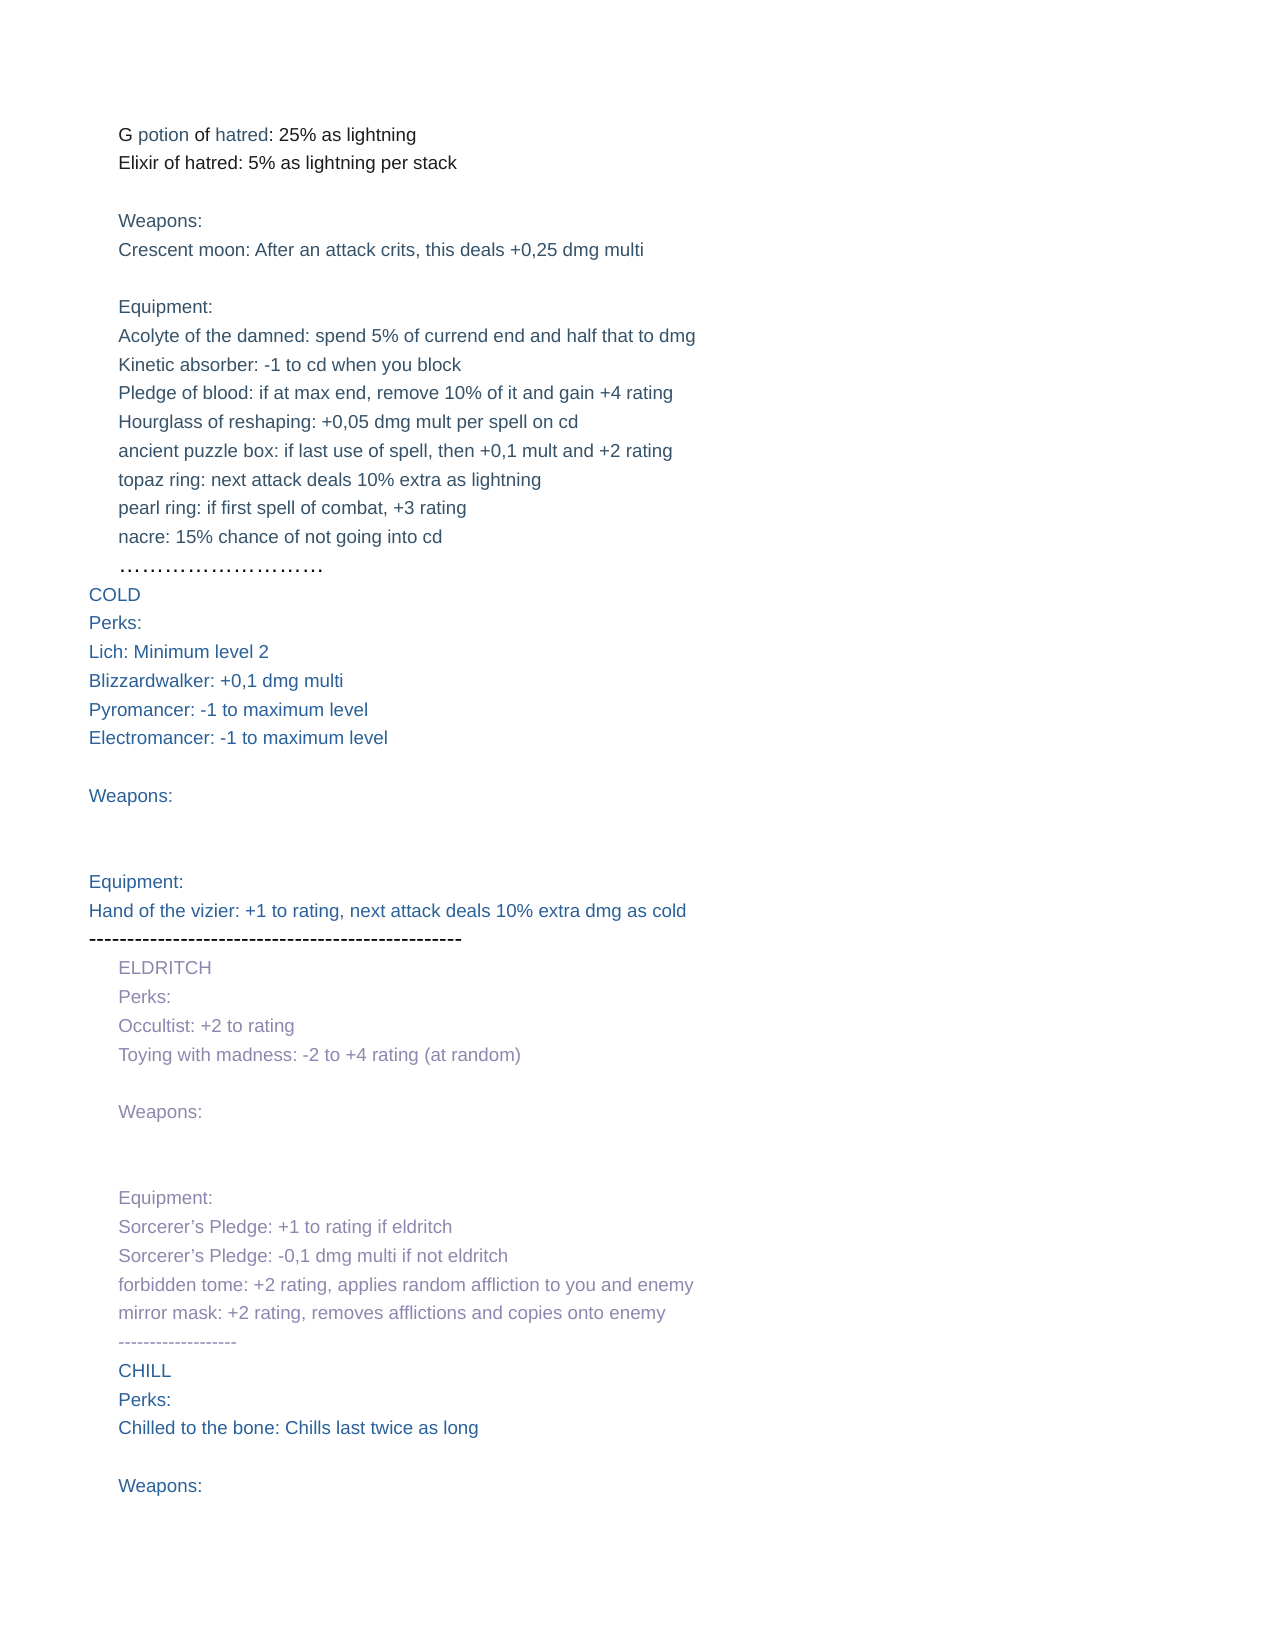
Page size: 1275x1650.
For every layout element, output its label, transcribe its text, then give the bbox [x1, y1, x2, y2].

text Equipment: [89, 866, 1157, 894]
text Perks: [118, 981, 1157, 1009]
text Equipment: [118, 1182, 1157, 1211]
text ------------------- [118, 1326, 1157, 1354]
text Blizzardwalker: +0,1 dmg multi [89, 664, 1157, 693]
text Sorcerer’s Pledge: +1 to rating if eldritch [118, 1211, 1157, 1239]
text Crescent moon: After an attack crits, this deals +0,25 dmg multi [118, 233, 1157, 262]
text Lich: Minimum level 2 [89, 636, 1157, 664]
text Sorcerer’s Pledge: -0,1 dmg multi if not eldritch [118, 1239, 1157, 1268]
text CHILL [118, 1354, 1157, 1383]
text Electromancer: -1 to maximum level [89, 722, 1157, 751]
text topaz ring: next attack deals 10% extra as lightning [118, 463, 1157, 492]
text Pledge of blood: if at max end, remove 10% of it and gain +4 rating [118, 377, 1157, 406]
text pearl ring: if first spell of combat, +3 rating [118, 492, 1157, 521]
text Acolyte of the damned: spend 5% of currend end and half that to dmg [118, 319, 1157, 348]
text Occultist: +2 to rating [118, 1009, 1157, 1038]
text nacre: 15% chance of not going into cd [118, 521, 1157, 549]
text Hourglass of reshaping: +0,05 dmg mult per spell on cd [118, 406, 1157, 434]
text Hand of the vizier: +1 to rating, next attack deals 10% extra dmg as cold [89, 894, 1157, 923]
text Weapons: [118, 204, 1157, 233]
text Toying with madness: -2 to +4 rating (at random) [118, 1038, 1157, 1067]
text G potion of hatred: 25% as lightning [118, 118, 1157, 147]
text Perks: Chilled to the bone: Chills last twice as long [118, 1383, 1157, 1469]
text ELDRITCH [118, 952, 1157, 981]
text ancient puzzle box: if last use of spell, then +0,1 mult and +2 rating [118, 434, 1157, 463]
text Elixir of hatred: 5% as lightning per stack [118, 147, 1157, 176]
text forbidden tome: +2 rating, applies random affliction to you and enemy [118, 1268, 1157, 1297]
text Perks: [89, 607, 1157, 636]
text Pyromancer: -1 to maximum level [89, 693, 1157, 722]
text Equipment: [118, 291, 1157, 319]
text Weapons: [89, 779, 1157, 808]
text COLD [89, 578, 1157, 607]
text mirror mask: +2 rating, removes afflictions and copies onto enemy [118, 1297, 1157, 1326]
text ……………………… [118, 549, 1157, 578]
text ------------------------------------------------- [89, 923, 1157, 952]
text Weapons: [118, 1096, 1157, 1124]
text Weapons: [118, 1469, 1157, 1498]
text Kinetic absorber: -1 to cd when you block [118, 348, 1157, 377]
